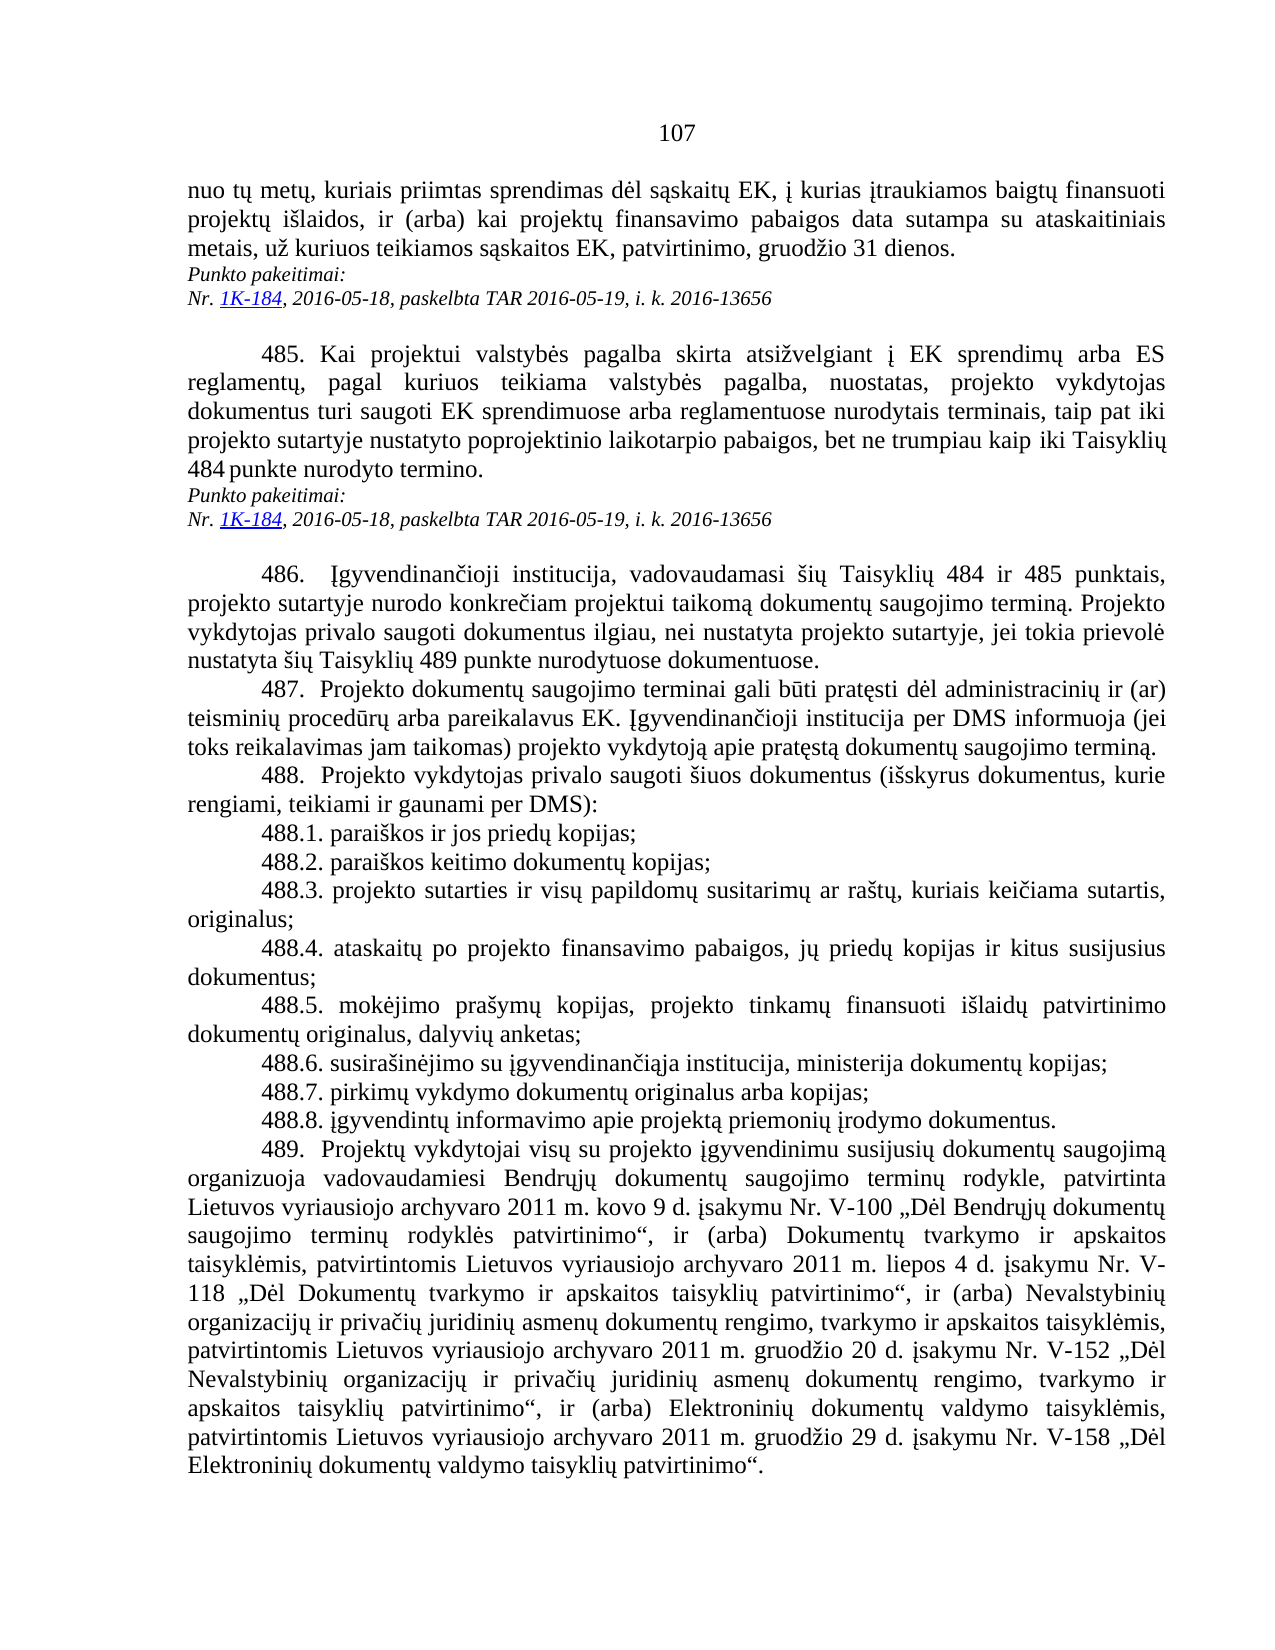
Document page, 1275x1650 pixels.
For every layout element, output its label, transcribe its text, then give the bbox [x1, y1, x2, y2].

text 488.7. pirkimų vykdymo dokumentų originalus arba kopijas; [187, 1077, 1167, 1106]
text Punkto pakeitimai: [187, 262, 1167, 286]
text 489. Projektų vykdytojai visų su projekto įgyvendinimu susijusių dokumentų saugojimą organizuoja vadovaudamiesi Bendrųjų dokumentų saugojimo terminų rodykle, patvirtinta Lietuvos vyriausiojo archyvaro 2011 m. kovo 9 d. įsakymu Nr. V-100 „Dėl Bendrųjų dokumentų saugojimo terminų rodyklės patvirtinimo“, ir (arba) Dokumentų tvarkymo ir apskaitos taisyklėmis, patvirtintomis Lietuvos vyriausiojo archyvaro 2011 m. liepos 4 d. įsakymu Nr. V-118 „Dėl Dokumentų tvarkymo ir apskaitos taisyklių patvirtinimo“, ir (arba) Nevalstybinių organizacijų ir privačių juridinių asmenų dokumentų rengimo, tvarkymo ir apskaitos taisyklėmis, patvirtintomis Lietuvos vyriausiojo archyvaro 2011 m. gruodžio 20 d. įsakymu Nr. V-152 „Dėl Nevalstybinių organizacijų ir privačių juridinių asmenų dokumentų rengimo, tvarkymo ir apskaitos taisyklių patvirtinimo“, ir (arba) Elektroninių dokumentų valdymo taisyklėmis, patvirtintomis Lietuvos vyriausiojo archyvaro 2011 m. gruodžio 29 d. įsakymu Nr. V-158 „Dėl Elektroninių dokumentų valdymo taisyklių patvirtinimo“. [187, 1134, 1167, 1479]
text Nr. 1K-184, 2016-05-18, paskelbta TAR 2016-05-19, i. k. 2016-13656 [187, 507, 1167, 531]
text 488.6. susirašinėjimo su įgyvendinančiąja institucija, ministerija dokumentų kopijas; [187, 1048, 1167, 1077]
text 486. Įgyvendinančioji institucija, vadovaudamasi šių Taisyklių 484 ir 485 punktais, projekto sutartyje nurodo konkrečiam projektui taikomą dokumentų saugojimo terminą. Projekto vykdytojas privalo saugoti dokumentus ilgiau, nei nustatyta projekto sutartyje, jei tokia prievolė nustatyta šių Taisyklių 489 punkte nurodytuose dokumentuose. [187, 559, 1167, 674]
text 487. Projekto dokumentų saugojimo terminai gali būti pratęsti dėl administracinių ir (ar) teisminių procedūrų arba pareikalavus EK. Įgyvendinančioji institucija per DMS informuoja (jei toks reikalavimas jam taikomas) projekto vykdytoją apie pratęstą dokumentų saugojimo terminą. [187, 674, 1167, 761]
text 488. Projekto vykdytojas privalo saugoti šiuos dokumentus (išskyrus dokumentus, kurie rengiami, teikiami ir gaunami per DMS): [187, 761, 1167, 818]
text 488.4. ataskaitų po projekto finansavimo pabaigos, jų priedų kopijas ir kitus susijusius dokumentus; [187, 933, 1167, 991]
text 488.5. mokėjimo prašymų kopijas, projekto tinkamų finansuoti išlaidų patvirtinimo dokumentų originalus, dalyvių anketas; [187, 991, 1167, 1048]
text 488.8. įgyvendintų informavimo apie projektą priemonių įrodymo dokumentus. [187, 1106, 1167, 1134]
text 485. Kai projektui valstybės pagalba skirta atsižvelgiant į EK sprendimų arba ES reglamentų, pagal kuriuos teikiama valstybės pagalba, nuostatas, projekto vykdytojas dokumentus turi saugoti EK sprendimuose arba reglamentuose nurodytais terminais, taip pat iki projekto sutartyje nustatyto poprojektinio laikotarpio pabaigos, bet ne trumpiau kaip iki Taisyklių 484 punkte nurodyto termino. [187, 339, 1167, 482]
text Punkto pakeitimai: [187, 482, 1167, 507]
text 488.2. paraiškos keitimo dokumentų kopijas; [187, 847, 1167, 876]
text Nr. 1K-184, 2016-05-18, paskelbta TAR 2016-05-19, i. k. 2016-13656 [187, 286, 1167, 310]
text 488.1. paraiškos ir jos priedų kopijas; [187, 818, 1167, 847]
text nuo tų metų, kuriais priimtas sprendimas dėl sąskaitų EK, į kurias įtraukiamos baigtų finansuoti projektų išlaidos, ir (arba) kai projektų finansavimo pabaigos data sutampa su ataskaitiniais metais, už kuriuos teikiamos sąskaitos EK, patvirtinimo, gruodžio 31 dienos. [187, 176, 1167, 262]
text 488.3. projekto sutarties ir visų papildomų susitarimų ar raštų, kuriais keičiama sutartis, originalus; [187, 876, 1167, 933]
